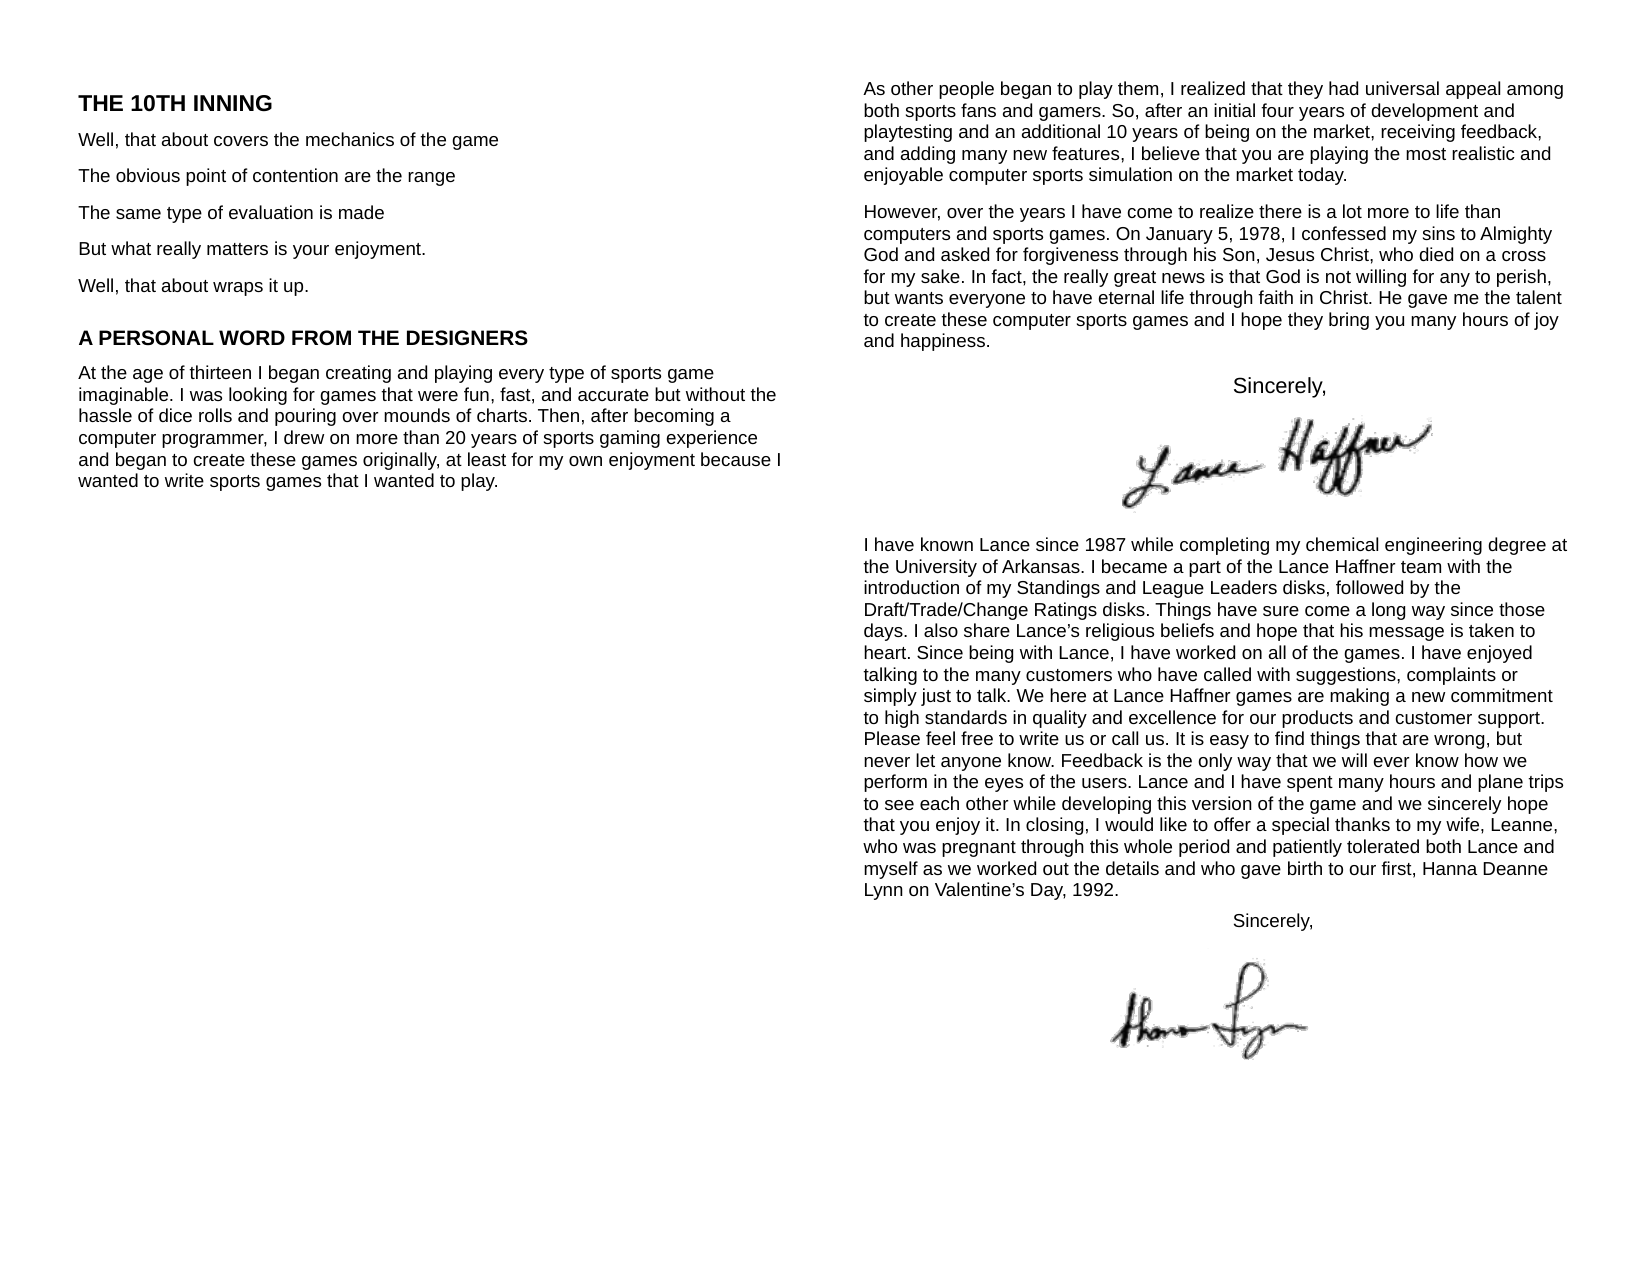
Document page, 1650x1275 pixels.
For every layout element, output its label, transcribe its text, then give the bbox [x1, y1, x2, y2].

table_header THE 10TH INNING Well, that about covers the mechanics of the game The obvious point of contention are the range The same type of evaluation is made But what really matters is your enjoyment. Well, that about wraps it up. A PERSONAL WORD FROM THE DESIGNERS At the age of thirteen I began creating and playing every type of sports game imaginable. I was looking for games that were fun, fast, and accurate but without the hassle of dice rolls and pouring over mounds of charts. Then, after becoming a computer programmer, I drew on more than 20 years of sports gaming experience and began to create these games originally, at least for my own enjoyment because I wanted to write sports games that I wanted to play. [75, 75, 789, 946]
table_header As other people began to play them, I realized that they had universal appeal among both sports fans and gamers. So, after an initial four years of development and playtesting and an additional 10 years of being on the market, receiving feedback, and adding many new features, I believe that you are playing the most realistic and enjoyable computer sports simulation on the market today. However, over the years I have come to realize there is a lot more to life than computers and sports games. On January 5, 1978, I confessed my sins to Almighty God and asked for forgiveness through his Son, Jesus Christ, who died on a cross for my sake. In fact, the really great news is that God is not willing for any to perish, but wants everyone to have eternal life through faith in Christ. He gave me the talent to create these computer sports games and I hope they bring you many hours of joy and happiness. Sincerely, I have known Lance since 1987 while completing my chemical engineering degree at the University of Arkansas. I became a part of the Lance Haffner team with the introduction of my Standings and League Leaders disks, followed by the Draft/Trade/Change Ratings disks. Things have sure come a long way since those days. I also share Lance’s religious beliefs and hope that his message is taken to heart. Since being with Lance, I have worked on all of the games. I have enjoyed talking to the many customers who have called with suggestions, complaints or simply just to talk. We here at Lance Haffner games are making a new commitment to high standards in quality and excellence for our products and customer support. Please feel free to write us or call us. It is easy to find things that are wrong, but never let anyone know. Feedback is the only way that we will ever know how we perform in the eyes of the users. Lance and I have spent many hours and plane trips to see each other while developing this version of the game and we sincerely hope that you enjoy it. In closing, I would like to offer a special thanks to my wife, Leanne, who was pregnant through this whole period and patiently tolerated both Lance and myself as we worked out the details and who gave birth to our first, Hanna Deanne Lynn on Valentine’s Day, 1992. Sincerely, [860, 75, 1575, 946]
picture [1107, 948, 1309, 1060]
picture [1121, 415, 1433, 513]
table_header [789, 75, 860, 946]
